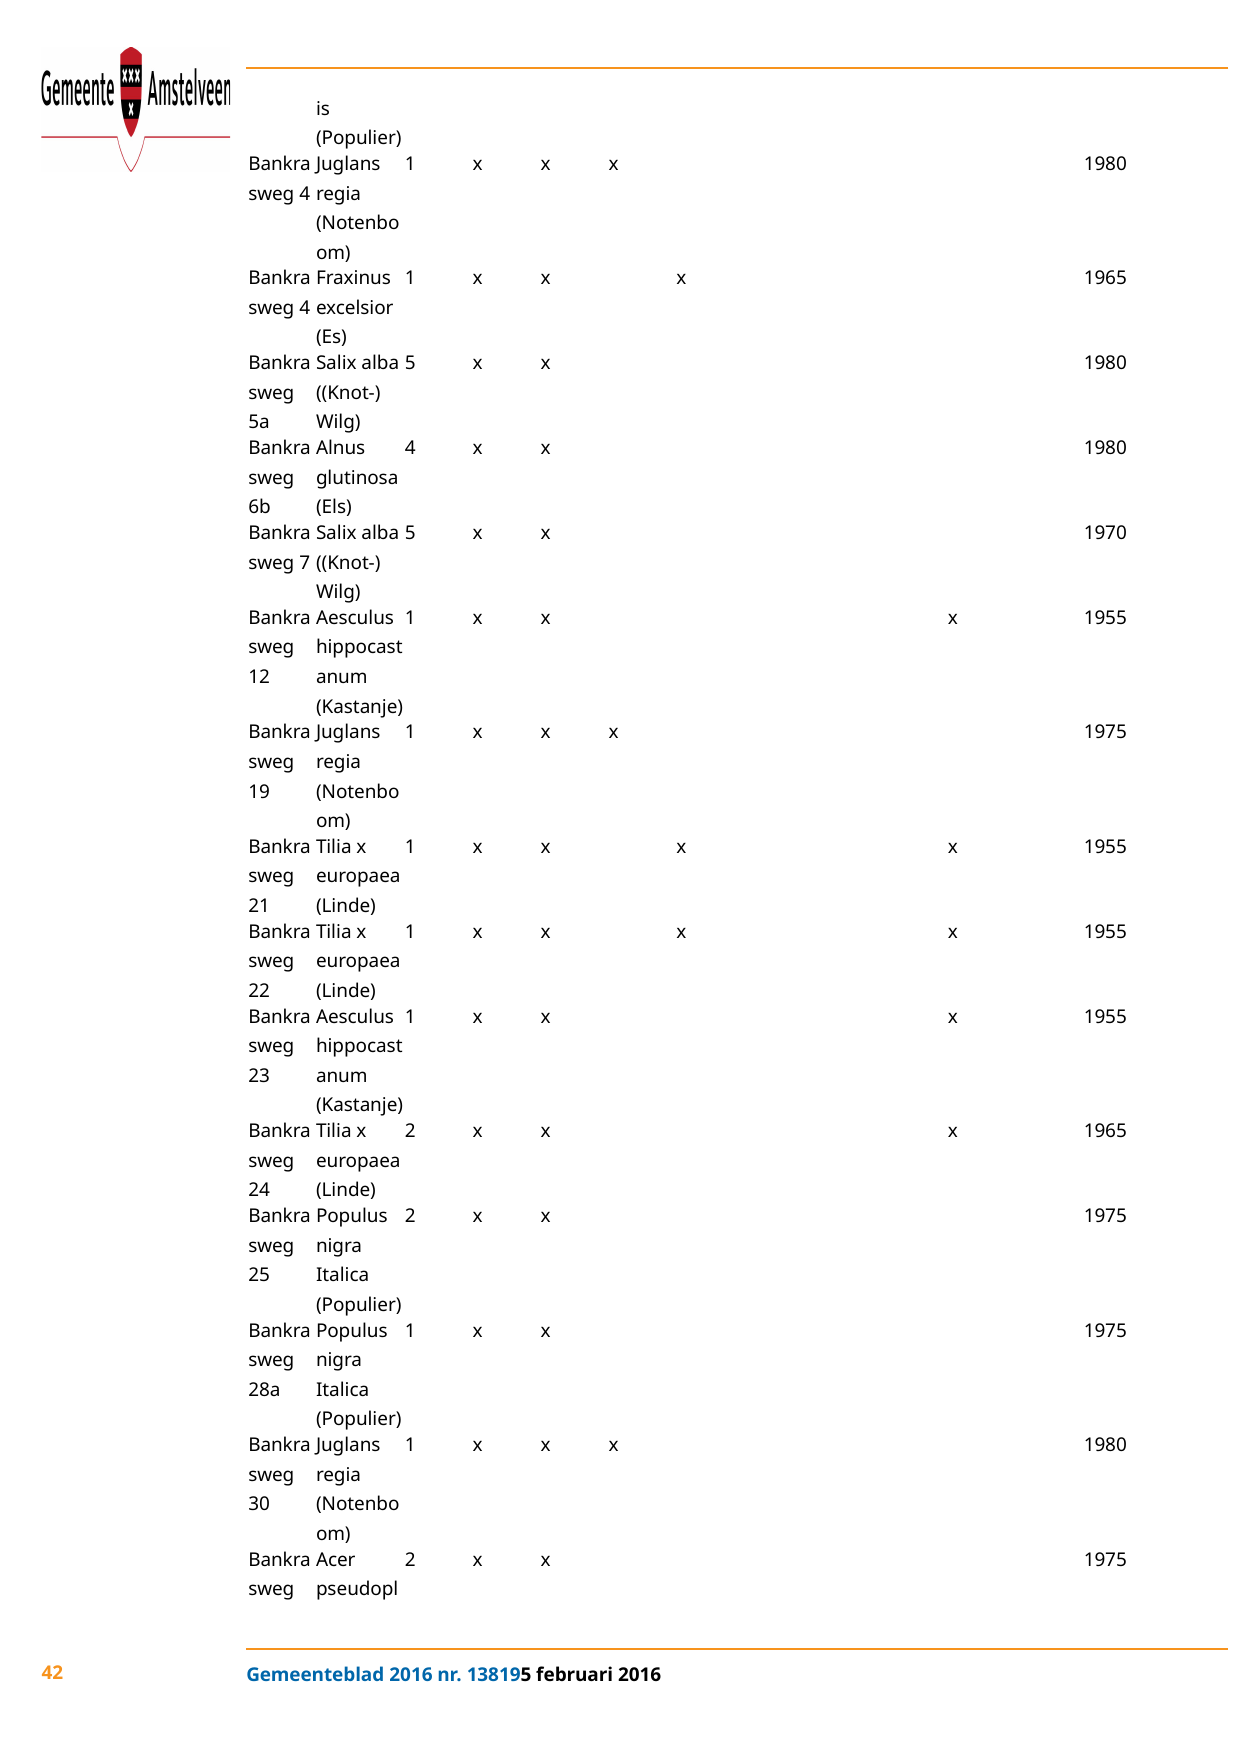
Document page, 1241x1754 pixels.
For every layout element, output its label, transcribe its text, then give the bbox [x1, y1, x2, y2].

table_cell [880, 350, 948, 434]
table_cell x [473, 1431, 540, 1546]
table_cell [948, 350, 1016, 434]
table_cell Bankrasweg 12 [248, 604, 316, 719]
table_cell [1016, 1546, 1083, 1601]
table_cell [880, 434, 948, 519]
table_cell [1016, 918, 1083, 1003]
table_cell [880, 150, 948, 264]
table_cell x [473, 265, 540, 349]
table_cell [1016, 265, 1083, 349]
table_cell [744, 150, 812, 264]
table_cell x [676, 833, 744, 918]
table_cell [948, 1202, 1016, 1317]
table_cell x [473, 918, 540, 1003]
table_cell [948, 1431, 1016, 1546]
table_cell [1016, 1317, 1083, 1431]
table_cell [676, 150, 744, 264]
table_cell x [540, 1317, 608, 1431]
table_cell [948, 1546, 1016, 1601]
table_cell [744, 833, 812, 918]
table_cell Bankrasweg 7 [248, 519, 316, 604]
table_cell [812, 604, 880, 719]
table_cell x [540, 519, 608, 604]
table_cell [473, 95, 540, 150]
table_cell [608, 95, 676, 150]
table_cell x [473, 150, 540, 264]
table_cell [608, 350, 676, 434]
table_cell [676, 604, 744, 719]
table_cell [676, 1118, 744, 1202]
table_cell [744, 719, 812, 833]
table_cell x [540, 350, 608, 434]
table_cell x [473, 604, 540, 719]
table_cell Bankrasweg 25 [248, 1202, 316, 1317]
table_cell 1975 [1084, 1317, 1152, 1431]
table_cell 2 [405, 1546, 472, 1601]
table_cell [676, 519, 744, 604]
table_cell x [540, 1003, 608, 1117]
table_cell x [540, 1546, 608, 1601]
table_cell x [948, 1003, 1016, 1117]
table_cell Bankrasweg 28a [248, 1317, 316, 1431]
table_cell [676, 1431, 744, 1546]
table_cell x [473, 1202, 540, 1317]
table_cell [880, 519, 948, 604]
table_cell [608, 918, 676, 1003]
table_cell x [540, 1118, 608, 1202]
table_cell [608, 519, 676, 604]
table_cell Aesculus hippocastanum (Kastanje) [316, 604, 404, 719]
table_cell [1016, 1118, 1083, 1202]
table_cell 1 [405, 1317, 472, 1431]
table_cell [1084, 95, 1152, 150]
table_cell Bankrasweg 21 [248, 833, 316, 918]
table_cell [608, 1118, 676, 1202]
table_cell [744, 434, 812, 519]
table_cell 1 [405, 918, 472, 1003]
table_cell is (Populier) [316, 95, 404, 150]
table_cell [1016, 1431, 1083, 1546]
table_cell Bankrasweg 23 [248, 1003, 316, 1117]
table_cell 1980 [1084, 434, 1152, 519]
table_cell [948, 95, 1016, 150]
table_cell [880, 1118, 948, 1202]
table_cell x [540, 833, 608, 918]
table_cell [744, 519, 812, 604]
table_cell Tilia x europaea (Linde) [316, 1118, 404, 1202]
table_cell [948, 150, 1016, 264]
table_cell [676, 434, 744, 519]
table_cell Salix alba ((Knot-) Wilg) [316, 350, 404, 434]
table_cell [880, 918, 948, 1003]
table_cell [744, 1317, 812, 1431]
table_cell [948, 719, 1016, 833]
table_cell 4 [405, 434, 472, 519]
table_cell x [948, 833, 1016, 918]
table_cell [812, 95, 880, 150]
table_cell 1955 [1084, 918, 1152, 1003]
table_cell [948, 265, 1016, 349]
table_cell x [948, 1118, 1016, 1202]
table_cell [608, 434, 676, 519]
table_cell 1 [405, 604, 472, 719]
table_cell Bankrasweg 6b [248, 434, 316, 519]
table_cell 1 [405, 833, 472, 918]
table_cell Juglans regia (Notenboom) [316, 150, 404, 264]
table_cell x [473, 434, 540, 519]
table_cell [880, 1546, 948, 1601]
table_cell 1975 [1084, 1546, 1152, 1601]
table_cell Bankrasweg 19 [248, 719, 316, 833]
table_cell [540, 95, 608, 150]
table_cell [1016, 150, 1083, 264]
table_cell [812, 918, 880, 1003]
table_cell x [540, 434, 608, 519]
table_cell x [608, 1431, 676, 1546]
table_cell [744, 1118, 812, 1202]
table_cell 1975 [1084, 719, 1152, 833]
table_cell Populus nigra Italica (Populier) [316, 1317, 404, 1431]
table_cell [744, 350, 812, 434]
table_cell x [948, 918, 1016, 1003]
table_cell [880, 833, 948, 918]
table_cell x [540, 719, 608, 833]
table_cell 2 [405, 1202, 472, 1317]
table_cell x [473, 1118, 540, 1202]
table_cell [608, 1003, 676, 1117]
table_cell [880, 95, 948, 150]
table_cell [812, 833, 880, 918]
table_cell x [540, 1431, 608, 1546]
table_cell x [608, 719, 676, 833]
table_cell [744, 918, 812, 1003]
table_cell [1016, 833, 1083, 918]
table_cell [880, 604, 948, 719]
table_cell [676, 1317, 744, 1431]
table_cell x [676, 918, 744, 1003]
picture [41, 47, 231, 172]
table_cell 1 [405, 150, 472, 264]
table_cell [676, 350, 744, 434]
table_cell [948, 434, 1016, 519]
table_cell Juglans regia (Notenboom) [316, 1431, 404, 1546]
table_cell [608, 1317, 676, 1431]
table_cell [676, 1546, 744, 1601]
table_cell [948, 1317, 1016, 1431]
table_cell [812, 1431, 880, 1546]
table_cell [744, 95, 812, 150]
table_cell x [540, 604, 608, 719]
table_cell x [473, 350, 540, 434]
table_cell [880, 1317, 948, 1431]
table_cell [608, 1202, 676, 1317]
table_cell [608, 604, 676, 719]
table_cell Bankrasweg 4 [248, 150, 316, 264]
table_cell Alnus glutinosa (Els) [316, 434, 404, 519]
table_cell 1 [405, 265, 472, 349]
table_cell x [473, 1317, 540, 1431]
table_cell [1016, 350, 1083, 434]
table_cell 1965 [1084, 1118, 1152, 1202]
table_cell [812, 719, 880, 833]
table_cell Bankrasweg 4 [248, 265, 316, 349]
table_cell 1965 [1084, 265, 1152, 349]
table_cell [880, 265, 948, 349]
table_cell [248, 95, 316, 150]
table_cell Bankrasweg 5a [248, 350, 316, 434]
table_cell 1955 [1084, 833, 1152, 918]
table_cell 1980 [1084, 150, 1152, 264]
table_cell Bankrasweg 22 [248, 918, 316, 1003]
table_cell [880, 1202, 948, 1317]
table_cell [1016, 604, 1083, 719]
table_cell [744, 265, 812, 349]
table_cell [676, 719, 744, 833]
table_cell [405, 95, 472, 150]
table_cell [880, 1003, 948, 1117]
table_cell [676, 95, 744, 150]
table_cell x [540, 265, 608, 349]
table_cell Tilia x europaea (Linde) [316, 833, 404, 918]
table_cell Acer pseudopl [316, 1546, 404, 1601]
table_cell 1955 [1084, 1003, 1152, 1117]
table_cell [880, 1431, 948, 1546]
table_cell [676, 1003, 744, 1117]
table_cell 1955 [1084, 604, 1152, 719]
table_cell [812, 1202, 880, 1317]
table_cell Tilia x europaea (Linde) [316, 918, 404, 1003]
table_cell [880, 719, 948, 833]
table_cell Bankrasweg 30 [248, 1431, 316, 1546]
table_cell [1016, 434, 1083, 519]
table_cell [744, 1003, 812, 1117]
table_cell 1980 [1084, 1431, 1152, 1546]
table_cell 5 [405, 350, 472, 434]
table_cell x [540, 150, 608, 264]
table_cell [812, 150, 880, 264]
table_cell [608, 265, 676, 349]
table_cell [812, 1118, 880, 1202]
table_cell [812, 1003, 880, 1117]
table_cell [1016, 719, 1083, 833]
table_cell [812, 350, 880, 434]
table_cell x [473, 519, 540, 604]
table_cell x [473, 719, 540, 833]
table_cell x [473, 1003, 540, 1117]
table_cell [608, 1546, 676, 1601]
table_cell x [676, 265, 744, 349]
table_cell [812, 265, 880, 349]
table_cell [744, 604, 812, 719]
table_cell [1016, 1202, 1083, 1317]
table_cell [812, 519, 880, 604]
table_cell [676, 1202, 744, 1317]
table_cell 1 [405, 1431, 472, 1546]
table_cell x [540, 918, 608, 1003]
table_cell 5 [405, 519, 472, 604]
table_cell [812, 1546, 880, 1601]
table_cell 1 [405, 719, 472, 833]
table_cell Salix alba ((Knot-) Wilg) [316, 519, 404, 604]
table_cell 1970 [1084, 519, 1152, 604]
table_cell [812, 1317, 880, 1431]
table_cell x [948, 604, 1016, 719]
table_cell x [473, 1546, 540, 1601]
table_cell [608, 833, 676, 918]
table_cell [744, 1202, 812, 1317]
table_cell x [473, 833, 540, 918]
table_cell [812, 434, 880, 519]
table_cell Bankrasweg [248, 1546, 316, 1601]
table_cell 1980 [1084, 350, 1152, 434]
table_cell [744, 1546, 812, 1601]
table_cell x [608, 150, 676, 264]
table_cell [1016, 1003, 1083, 1117]
table_cell [1016, 519, 1083, 604]
table_cell Populus nigra Italica (Populier) [316, 1202, 404, 1317]
table_cell 2 [405, 1118, 472, 1202]
table_cell 1 [405, 1003, 472, 1117]
table_cell [1016, 95, 1083, 150]
table_cell Bankrasweg 24 [248, 1118, 316, 1202]
table_cell Aesculus hippocastanum (Kastanje) [316, 1003, 404, 1117]
table_cell [744, 1431, 812, 1546]
table_cell [948, 519, 1016, 604]
table_cell x [540, 1202, 608, 1317]
table_cell Fraxinus excelsior (Es) [316, 265, 404, 349]
table_cell 1975 [1084, 1202, 1152, 1317]
table_cell Juglans regia (Notenboom) [316, 719, 404, 833]
